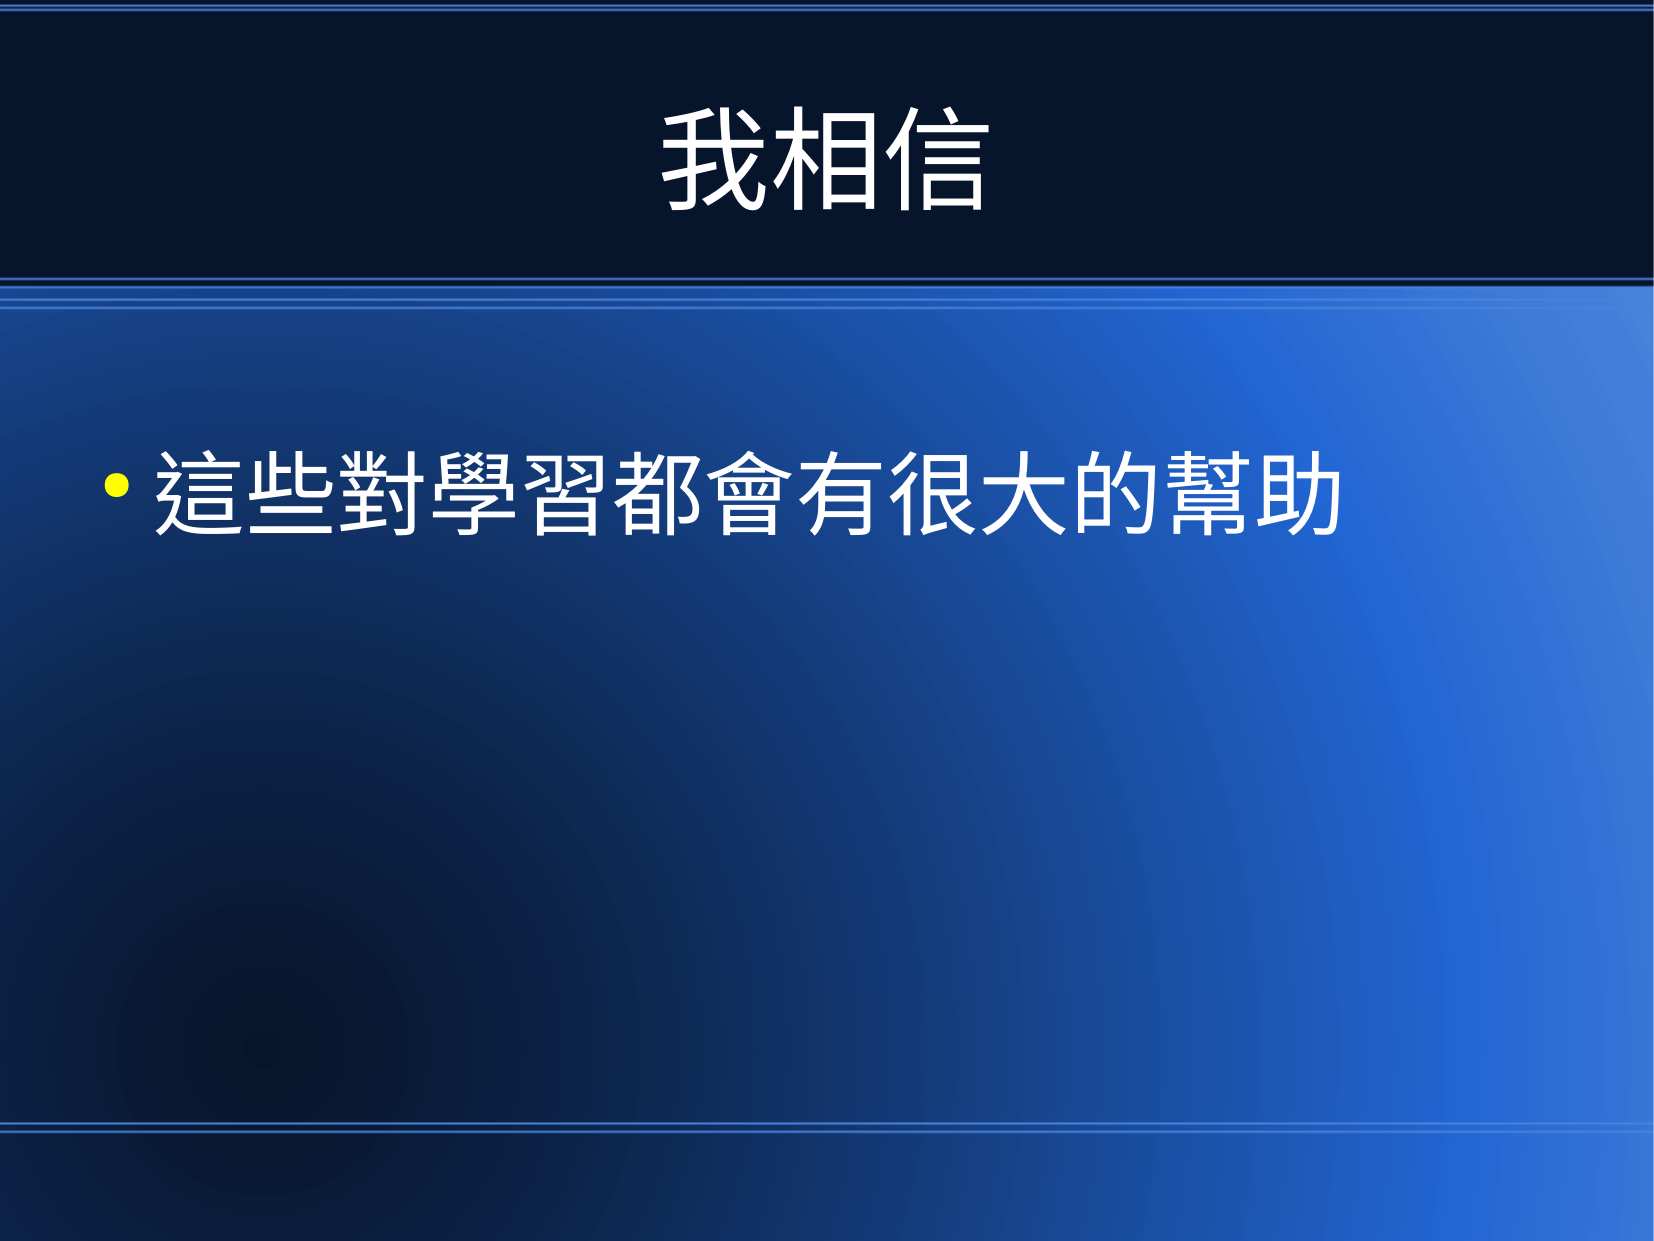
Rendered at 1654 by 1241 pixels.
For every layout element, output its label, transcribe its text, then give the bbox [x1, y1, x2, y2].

list 這些對學習都會有很大的幫助 [82, 355, 1571, 1241]
picture [0, 0, 1654, 1241]
title 我相信 [82, 49, 1571, 257]
